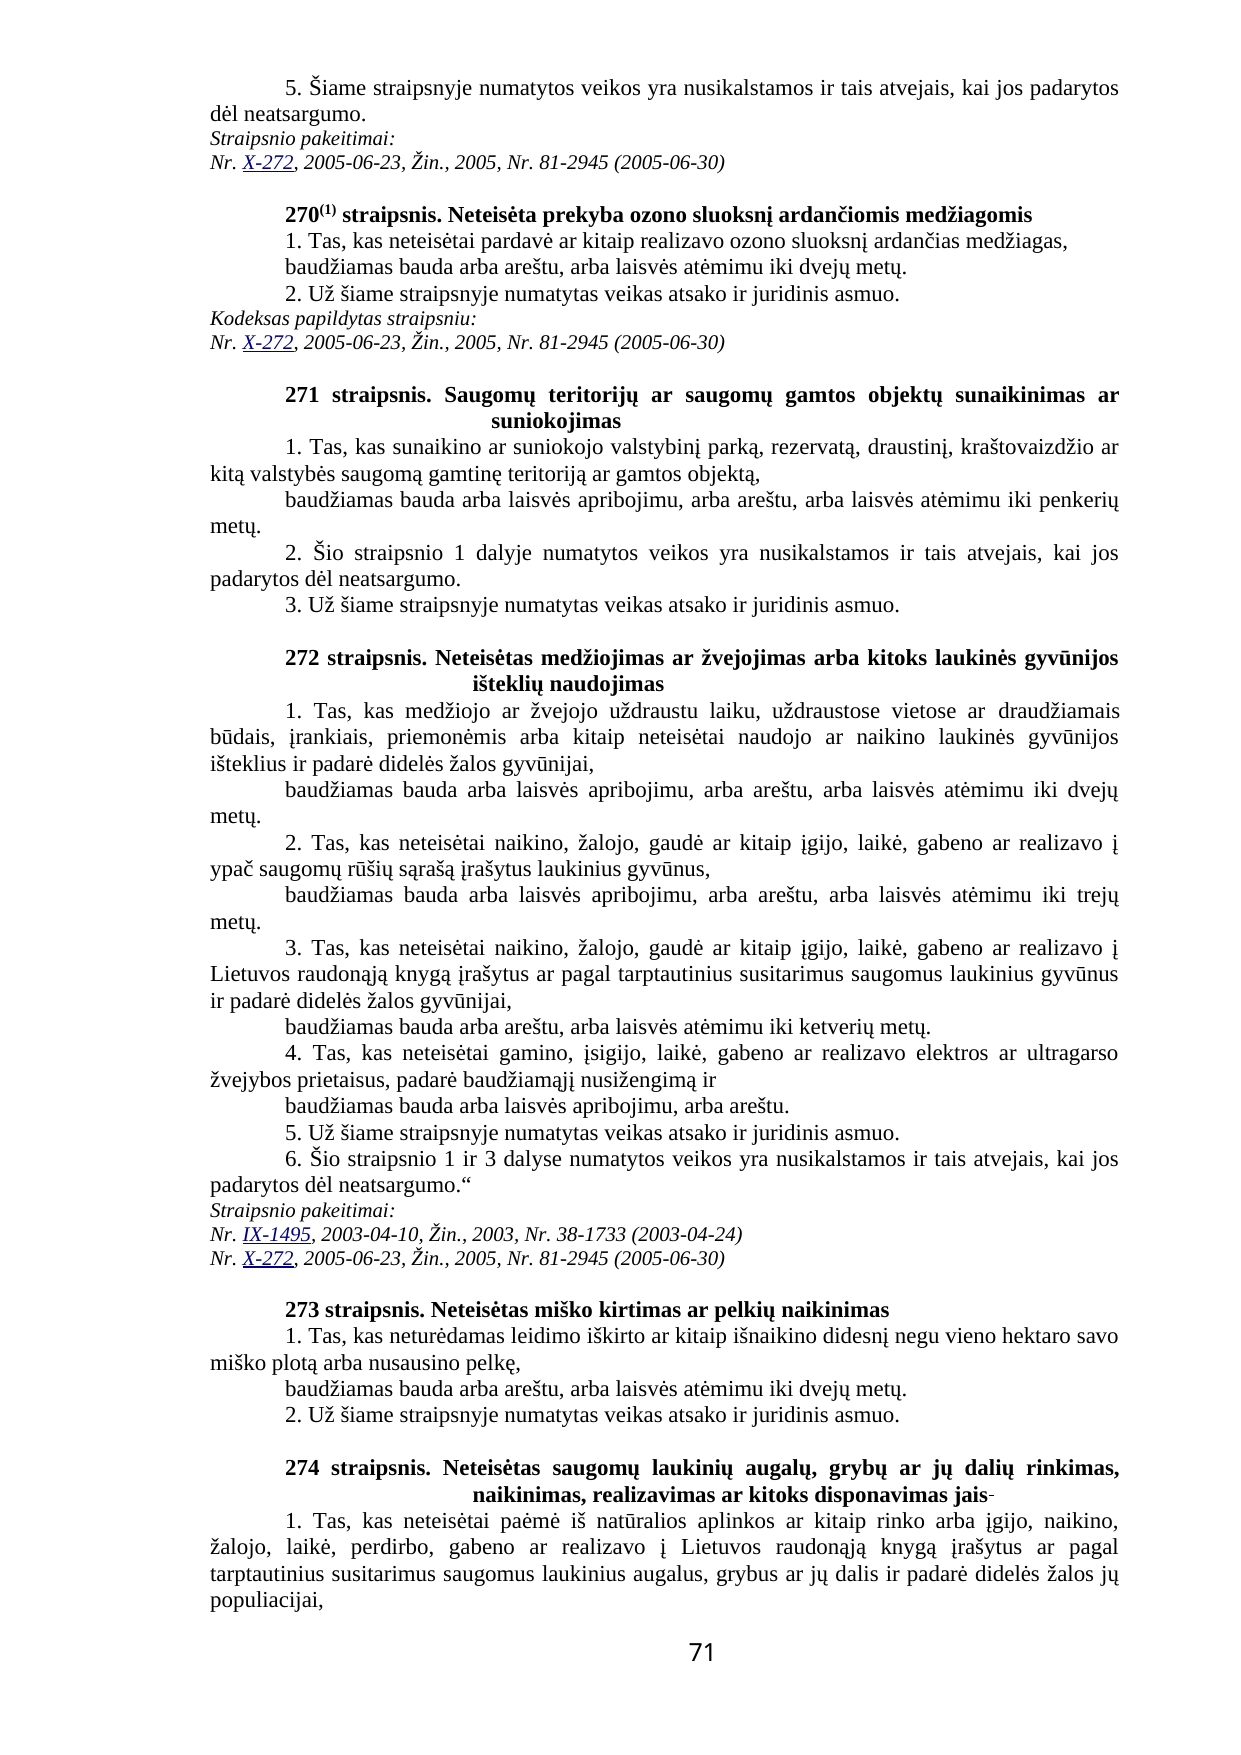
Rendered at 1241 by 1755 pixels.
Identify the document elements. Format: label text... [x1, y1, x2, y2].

text 1. Tas, kas neturėdamas leidimo iškirto ar kitaip išnaikino didesnį negu vieno hektaro savo miško plotą arba nusausino pelkę, [210, 1322, 1120, 1375]
text 1. Tas, kas sunaikino ar suniokojo valstybinį parką, rezervatą, draustinį, kraštovaizdžio ar kitą valstybės saugomą gamtinę teritoriją ar gamtos objektą, [210, 433, 1120, 486]
text 1. Tas, kas medžiojo ar žvejojo uždraustu laiku, uždraustose vietose ar draudžiamais būdais, įrankiais, priemonėmis arba kitaip neteisėtai naudojo ar naikino laukinės gyvūnijos išteklius ir padarė didelės žalos gyvūnijai, [210, 697, 1120, 776]
text 5. Šiame straipsnyje numatytos veikos yra nusikalstamos ir tais atvejais, kai jos padarytos dėl neatsargumo. [210, 73, 1120, 126]
text 272 straipsnis. Neteisėtas medžiojimas ar žvejojimas arba kitoks laukinės gyvūnijos išteklių naudojimas [285, 644, 1120, 697]
text 2. Šio straipsnio 1 dalyje numatytos veikos yra nusikalstamos ir tais atvejais, kai jos padarytos dėl neatsargumo. [210, 539, 1120, 591]
text 3. Tas, kas neteisėtai naikino, žalojo, gaudė ar kitaip įgijo, laikė, gabeno ar realizavo į Lietuvos raudonąją knygą įrašytus ar pagal tarptautinius susitarimus saugomus laukinius gyvūnus ir padarė didelės žalos gyvūnijai, [210, 934, 1120, 1013]
text baudžiamas bauda arba laisvės apribojimu, arba areštu, arba laisvės atėmimu iki dvejų metų. [210, 776, 1120, 829]
text baudžiamas bauda arba laisvės apribojimu, arba areštu, arba laisvės atėmimu iki trejų metų. [210, 881, 1120, 934]
text 274 straipsnis. Neteisėtas saugomų laukinių augalų, grybų ar jų dalių rinkimas, naikinimas, realizavimas ar kitoks disponavimas jais [285, 1454, 1120, 1507]
text Straipsnio pakeitimai: [210, 126, 1120, 150]
text 3. Už šiame straipsnyje numatytas veikas atsako ir juridinis asmuo. [210, 591, 1120, 618]
text baudžiamas bauda arba areštu, arba laisvės atėmimu iki ketverių metų. [210, 1013, 1120, 1039]
text Straipsnio pakeitimai: [210, 1198, 1120, 1222]
text baudžiamas bauda arba laisvės apribojimu, arba areštu. [210, 1092, 1120, 1118]
text baudžiamas bauda arba areštu, arba laisvės atėmimu iki dvejų metų. [210, 1375, 1120, 1402]
text baudžiamas bauda arba laisvės apribojimu, arba areštu, arba laisvės atėmimu iki penkerių metų. [210, 486, 1120, 539]
text 2. Už šiame straipsnyje numatytas veikas atsako ir juridinis asmuo. [210, 1402, 1120, 1428]
text 2. Tas, kas neteisėtai naikino, žalojo, gaudė ar kitaip įgijo, laikė, gabeno ar realizavo į ypač saugomų rūšių sąrašą įrašytus laukinius gyvūnus, [210, 829, 1120, 881]
text Kodeksas papildytas straipsniu: [210, 306, 1120, 330]
text Nr. X-272, 2005-06-23, Žin., 2005, Nr. 81-2945 (2005-06-30) [210, 1246, 1120, 1270]
text 1. Tas, kas neteisėtai paėmė iš natūralios aplinkos ar kitaip rinko arba įgijo, naikino, žalojo, laikė, perdirbo, gabeno ar realizavo į Lietuvos raudonąją knygą įrašytus ar pagal tarptautinius susitarimus saugomus laukinius augalus, grybus ar jų dalis ir padarė didelės žalos jų populiacijai, [210, 1507, 1120, 1612]
text 270(1) straipsnis. Neteisėta prekyba ozono sluoksnį ardančiomis medžiagomis [210, 201, 1120, 227]
text 2. Už šiame straipsnyje numatytas veikas atsako ir juridinis asmuo. [210, 280, 1120, 306]
text 1. Tas, kas neteisėtai pardavė ar kitaip realizavo ozono sluoksnį ardančias medžiagas, [210, 227, 1120, 253]
text 6. Šio straipsnio 1 ir 3 dalyse numatytos veikos yra nusikalstamos ir tais atvejais, kai jos padarytos dėl neatsargumo.“ [210, 1145, 1120, 1198]
text 4. Tas, kas neteisėtai gamino, įsigijo, laikė, gabeno ar realizavo elektros ar ultragarso žvejybos prietaisus, padarė baudžiamąjį nusižengimą ir [210, 1039, 1120, 1092]
text 271 straipsnis. Saugomų teritorijų ar saugomų gamtos objektų sunaikinimas ar suniokojimas [285, 381, 1120, 433]
text Nr. X-272, 2005-06-23, Žin., 2005, Nr. 81-2945 (2005-06-30) [210, 150, 1120, 174]
text 5. Už šiame straipsnyje numatytas veikas atsako ir juridinis asmuo. [210, 1118, 1120, 1145]
text Nr. X-272, 2005-06-23, Žin., 2005, Nr. 81-2945 (2005-06-30) [210, 330, 1120, 354]
text baudžiamas bauda arba areštu, arba laisvės atėmimu iki dvejų metų. [210, 253, 1120, 280]
text Nr. IX-1495, 2003-04-10, Žin., 2003, Nr. 38-1733 (2003-04-24) [210, 1222, 1120, 1246]
text 273 straipsnis. Neteisėtas miško kirtimas ar pelkių naikinimas [210, 1296, 1120, 1322]
